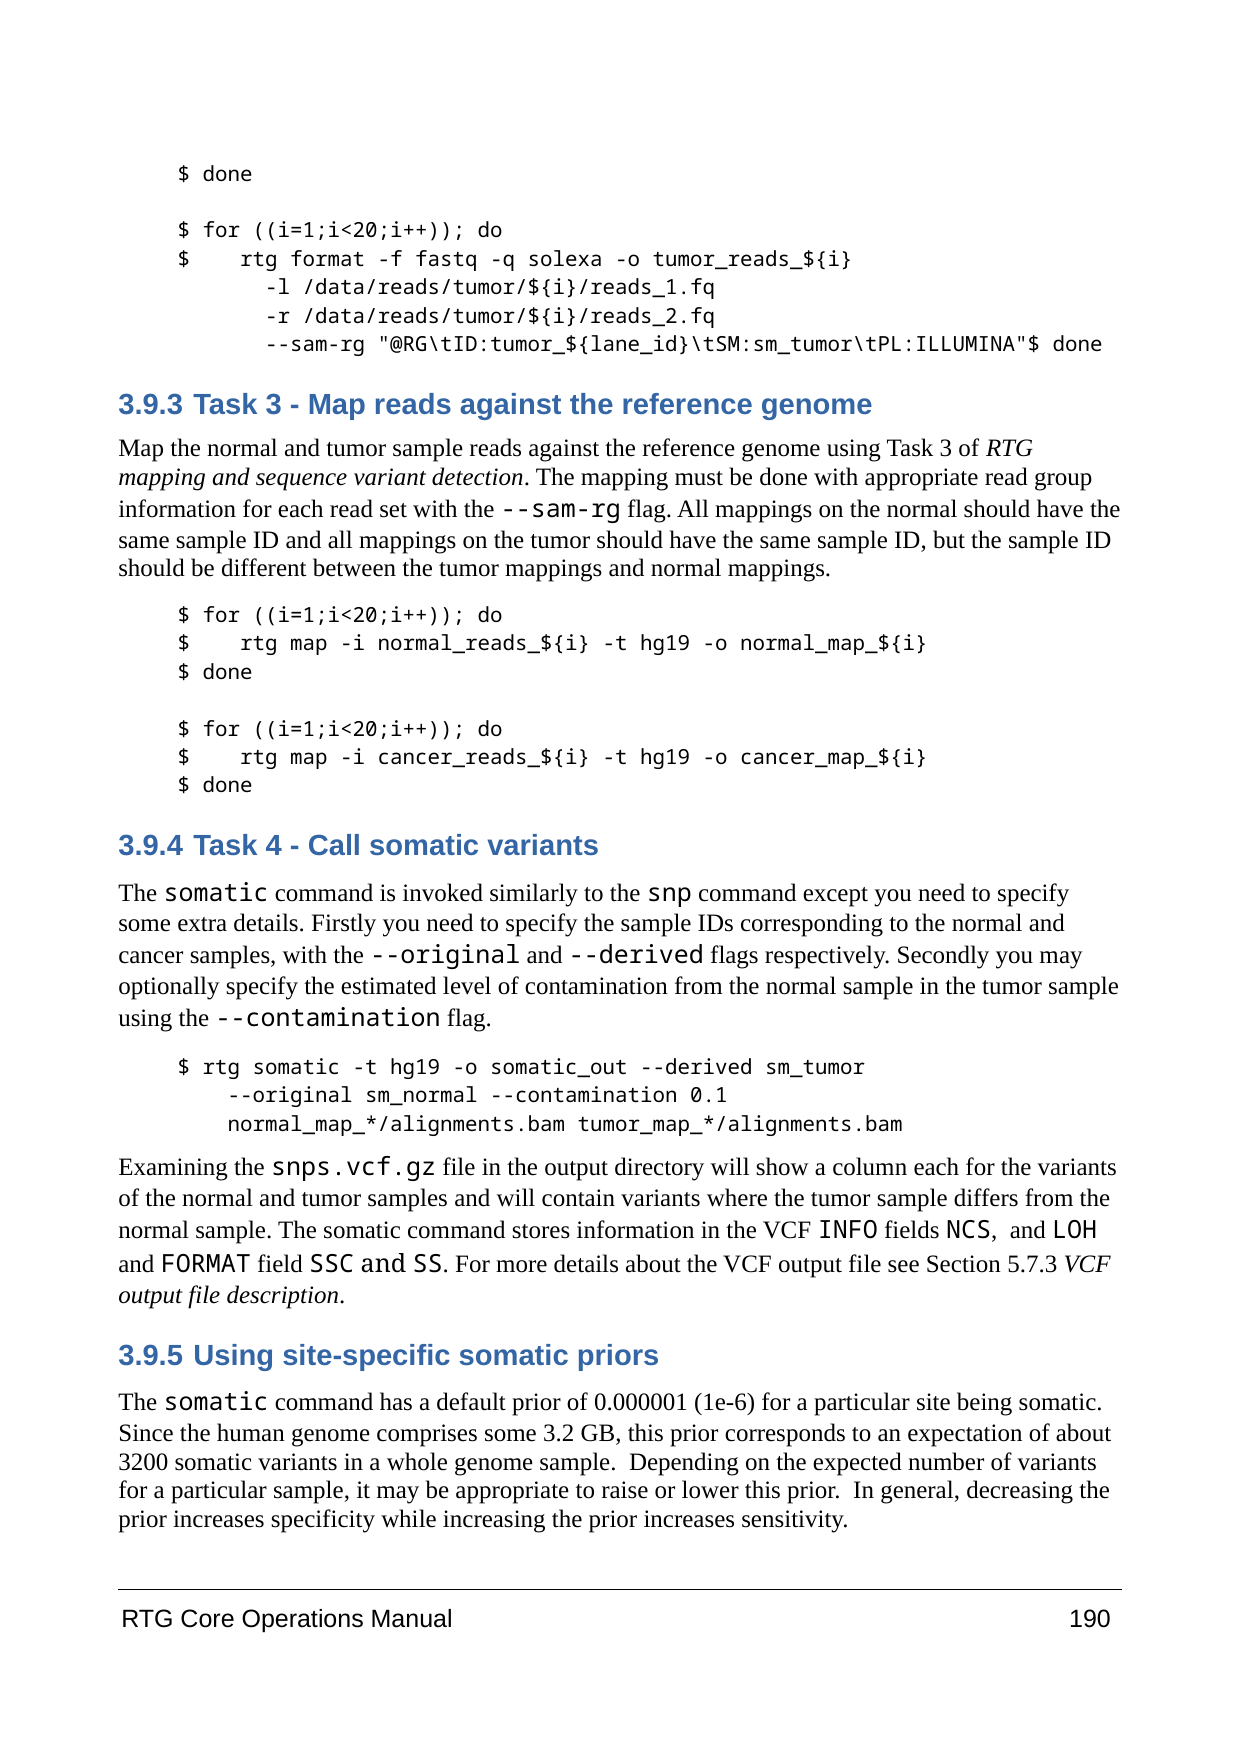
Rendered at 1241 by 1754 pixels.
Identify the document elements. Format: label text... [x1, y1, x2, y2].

text normal_map_*/alignments.bam tumor_map_*/alignments.bam [177, 1109, 1122, 1137]
subtitle Using site-specific somatic priors [118, 1338, 1122, 1372]
text $ done [177, 657, 1122, 685]
text $ done [177, 771, 1122, 799]
text --original sm_normal --contamination 0.1 [177, 1080, 1122, 1109]
text Examining the snps.vcf.gz file in the output directory will show a column each for the variants of the normal and tumor samples and will contain variants where the tumor sample differs from the normal sample. The somatic command stores information in the VCF INFO fields NCS, and LOH and FORMAT field SSC and SS. For more details about the VCF output file see Section 5.7.3 VCF output file description. [118, 1149, 1122, 1308]
text $ rtg map -i normal_reads_${i} -t hg19 -o normal_map_${i} [177, 628, 1122, 657]
text $ done [177, 159, 1122, 187]
text --sam-rg "@RG\tID:tumor_${lane_id}\tSM:sm_tumor\tPL:ILLUMINA"$ done [177, 329, 1122, 358]
text $ rtg format -f fastq -q solexa -o tumor_reads_${i} [177, 244, 1122, 272]
text $ rtg map -i cancer_reads_${i} -t hg19 -o cancer_map_${i} [177, 742, 1122, 771]
text Map the normal and tumor sample reads against the reference genome using Task 3 of RTG mapping and sequence variant detection. The mapping must be done with appropriate read group information for each read set with the --sam-rg flag. All mappings on the normal should have the same sample ID and all mappings on the tumor should have the same sample ID, but the sample ID should be different between the tumor mappings and normal mappings. [118, 433, 1122, 582]
text $ for ((i=1;i<20;i++)); do [177, 216, 1122, 244]
text -r /data/reads/tumor/${i}/reads_2.fq [177, 301, 1122, 329]
subtitle Task 4 - Call somatic variants [118, 828, 1122, 862]
text $ rtg somatic -t hg19 -o somatic_out --derived sm_tumor [177, 1052, 1122, 1080]
text $ for ((i=1;i<20;i++)); do [177, 600, 1122, 628]
text -l /data/reads/tumor/${i}/reads_1.fq [177, 272, 1122, 301]
subtitle Task 3 - Map reads against the reference genome [118, 387, 1122, 421]
text The somatic command has a default prior of 0.000001 (1e-6) for a particular site being somatic. Since the human genome comprises some 3.2 GB, this prior corresponds to an expectation of about 3200 somatic variants in a whole genome sample. Depending on the expected number of variants for a particular sample, it may be appropriate to raise or lower this prior. In general, decreasing the prior increases specificity while increasing the prior increases sensitivity. [118, 1384, 1122, 1533]
text $ for ((i=1;i<20;i++)); do [177, 714, 1122, 742]
text The somatic command is invoked similarly to the snp command except you need to specify some extra details. Firstly you need to specify the sample IDs corresponding to the normal and cancer samples, with the --original and --derived flags respectively. Secondly you may optionally specify the estimated level of contamination from the normal sample in the tumor sample using the --contamination flag. [118, 874, 1122, 1034]
